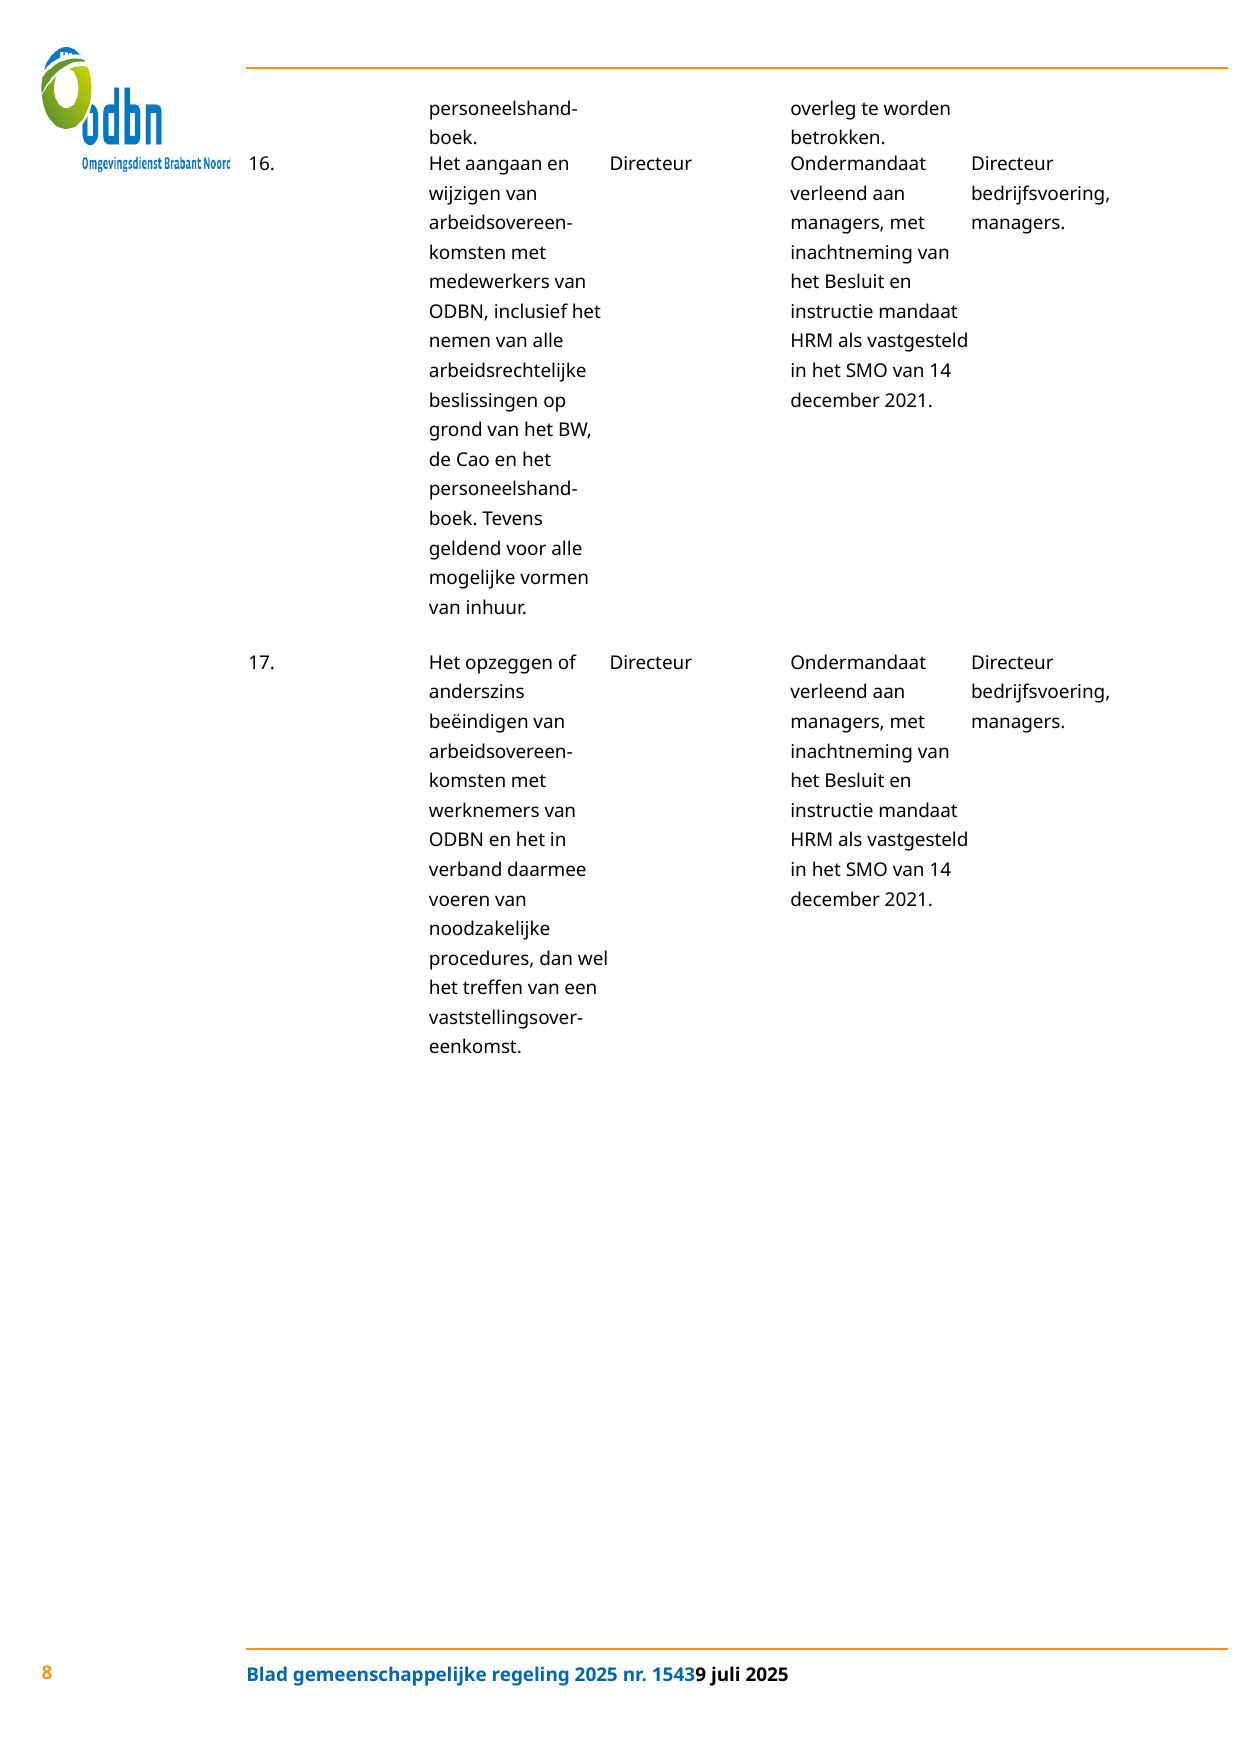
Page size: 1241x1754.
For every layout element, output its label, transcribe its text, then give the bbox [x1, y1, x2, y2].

table_cell Directeur bedrijfsvoering, managers. [971, 150, 1152, 649]
table_cell overleg te worden betrokken. [790, 95, 971, 150]
table_cell [609, 95, 790, 150]
table_cell Het aangaan en wijzigen van arbeidsovereen-komsten met medewerkers van ODBN, inclusief het nemen van alle arbeidsrechtelijke beslissingen op grond van het BW, de Cao en het personeelshand-boek. Tevens geldend voor alle mogelijke vormen van inhuur. [429, 150, 609, 649]
table_cell [971, 95, 1152, 150]
table_cell Directeur [609, 649, 790, 1089]
table_cell Ondermandaat verleend aan managers, met inachtneming van het Besluit en instructie mandaat HRM als vastgesteld in het SMO van 14 december 2021. [790, 649, 971, 1089]
table_cell personeelshand-boek. [429, 95, 609, 150]
table_cell Directeur [609, 150, 790, 649]
table_cell 16. [248, 150, 429, 649]
table_cell Directeur bedrijfsvoering, managers. [971, 649, 1152, 1089]
picture [41, 47, 231, 172]
table_cell 17. [248, 649, 429, 1089]
table_cell Ondermandaat verleend aan managers, met inachtneming van het Besluit en instructie mandaat HRM als vastgesteld in het SMO van 14 december 2021. [790, 150, 971, 649]
table_cell [248, 95, 429, 150]
table_cell Het opzeggen of anderszins beëindigen van arbeidsovereen-komsten met werknemers van ODBN en het in verband daarmee voeren van noodzakelijke procedures, dan wel het treffen van een vaststellingsover-eenkomst. [429, 649, 609, 1089]
